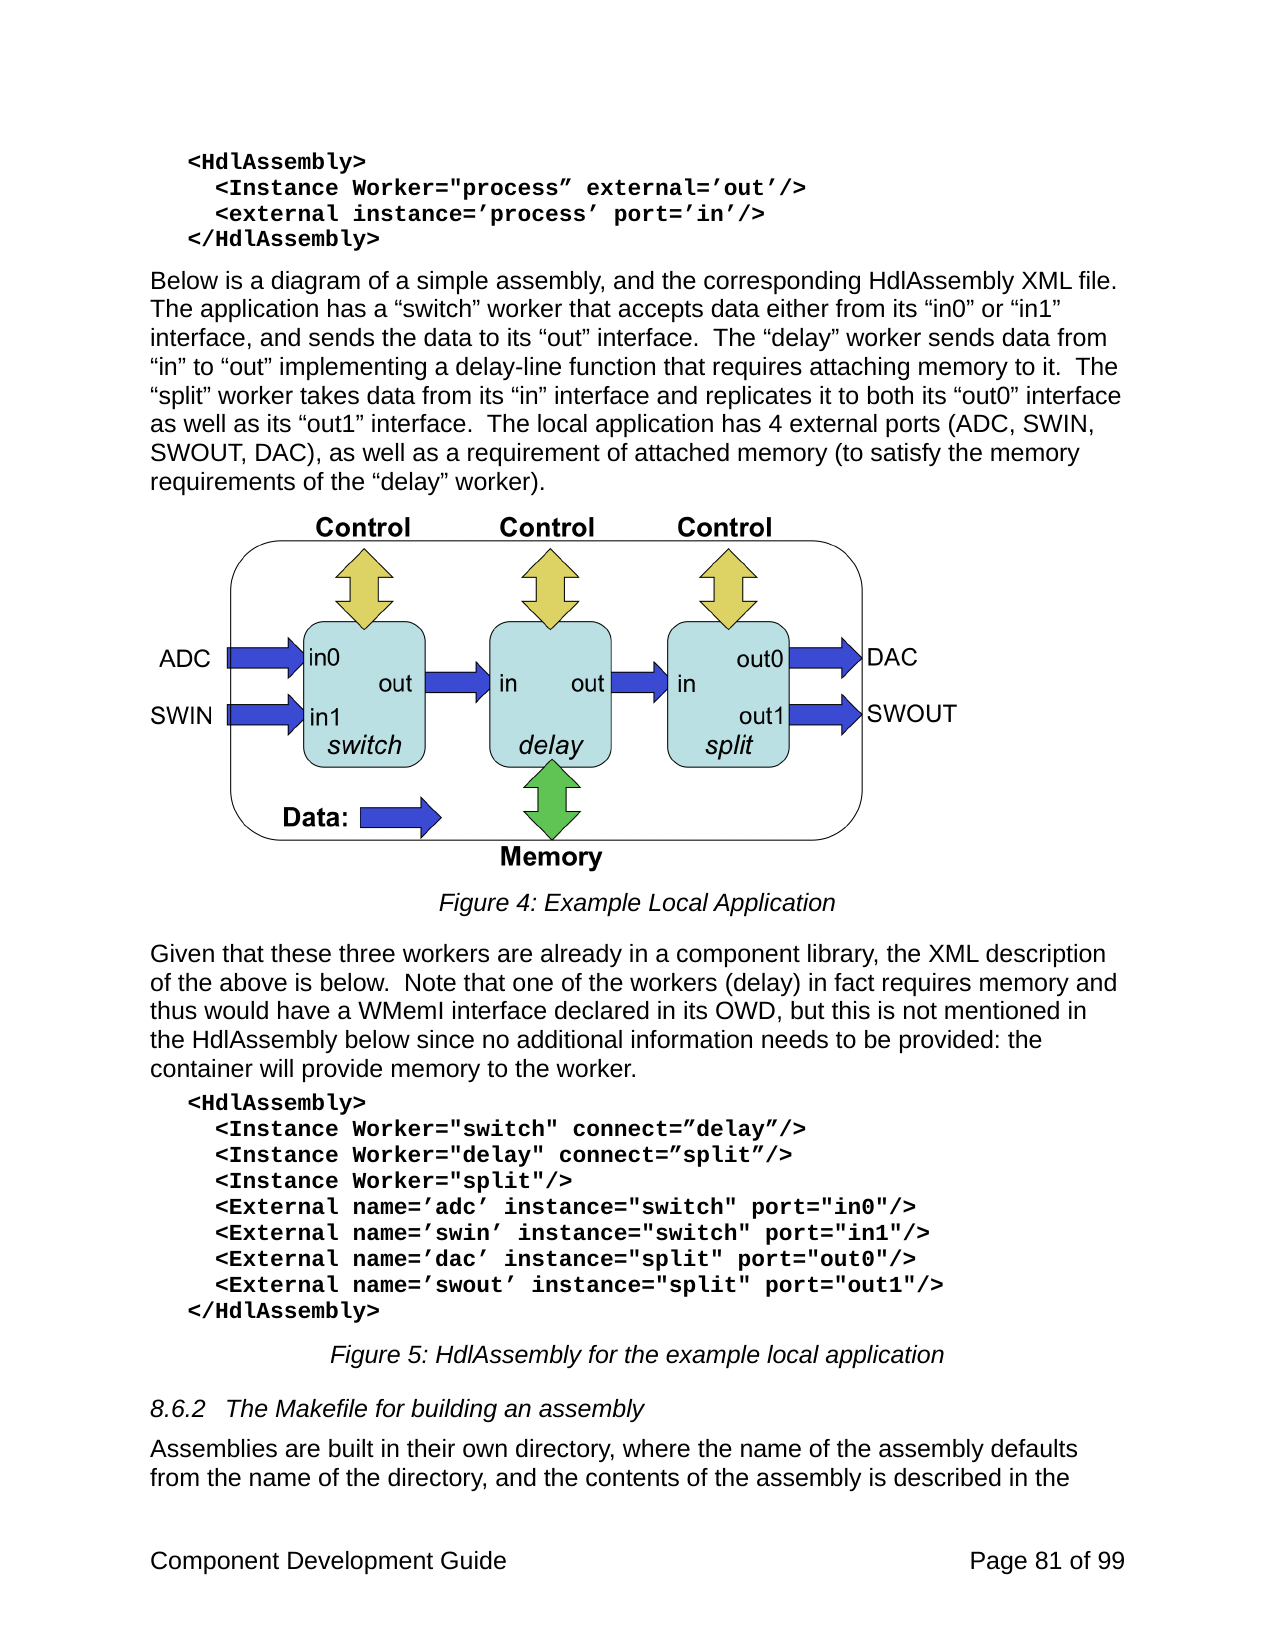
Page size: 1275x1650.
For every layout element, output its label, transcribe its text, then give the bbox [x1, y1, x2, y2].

text Given that these three workers are already in a component library, the XML description of the above is below. Note that one of the workers (delay) in fact requires memory and thus would have a WMemI interface declared in its OWD, but this is not mentioned in the HdlAssembly below since no additional information needs to be provided: the container will provide memory to the worker. [150, 939, 1125, 1083]
text Below is a diagram of a simple assembly, and the corresponding HdlAssembly XML file. The application has a “switch” worker that accepts data either from its “in0” or “in1” interface, and sends the data to its “out” interface. The “delay” worker sends data from “in” to “out” implementing a delay-line function that requires attaching memory to it. The “split” worker takes data from its “in” interface and replicates it to both its “out0” interface as well as its “out1” interface. The local application has 4 external ports (ADC, SWIN, SWOUT, DAC), as well as a requirement of attached memory (to satisfy the memory requirements of the “delay” worker). [150, 266, 1125, 496]
picture [150, 521, 962, 873]
subtitle The Makefile for building an assembly [150, 1394, 1125, 1422]
text <HdlAssembly> <Instance Worker="process” external=’out’/> <external instance=’process’ port=’in’/> </HdlAssembly> [187, 150, 1125, 254]
text Figure 5: HdlAssembly for the example local application [150, 1340, 1125, 1369]
text Assemblies are built in their own directory, where the name of the assembly defaults from the name of the directory, and the contents of the assembly is described in the [150, 1434, 1125, 1492]
text <HdlAssembly> <Instance Worker="switch" connect=”delay”/> <Instance Worker="delay" connect=”split”/> <Instance Worker="split"/> <External name=’adc’ instance="switch" port="in0"/> <External name=’swin’ instance="switch" port="in1"/> <External name=’dac’ instance="split" port="out0"/> <External name=’swout’ instance="split" port="out1"/> </HdlAssembly> [187, 1092, 1125, 1325]
text Figure 4: Example Local Application [150, 888, 1125, 916]
